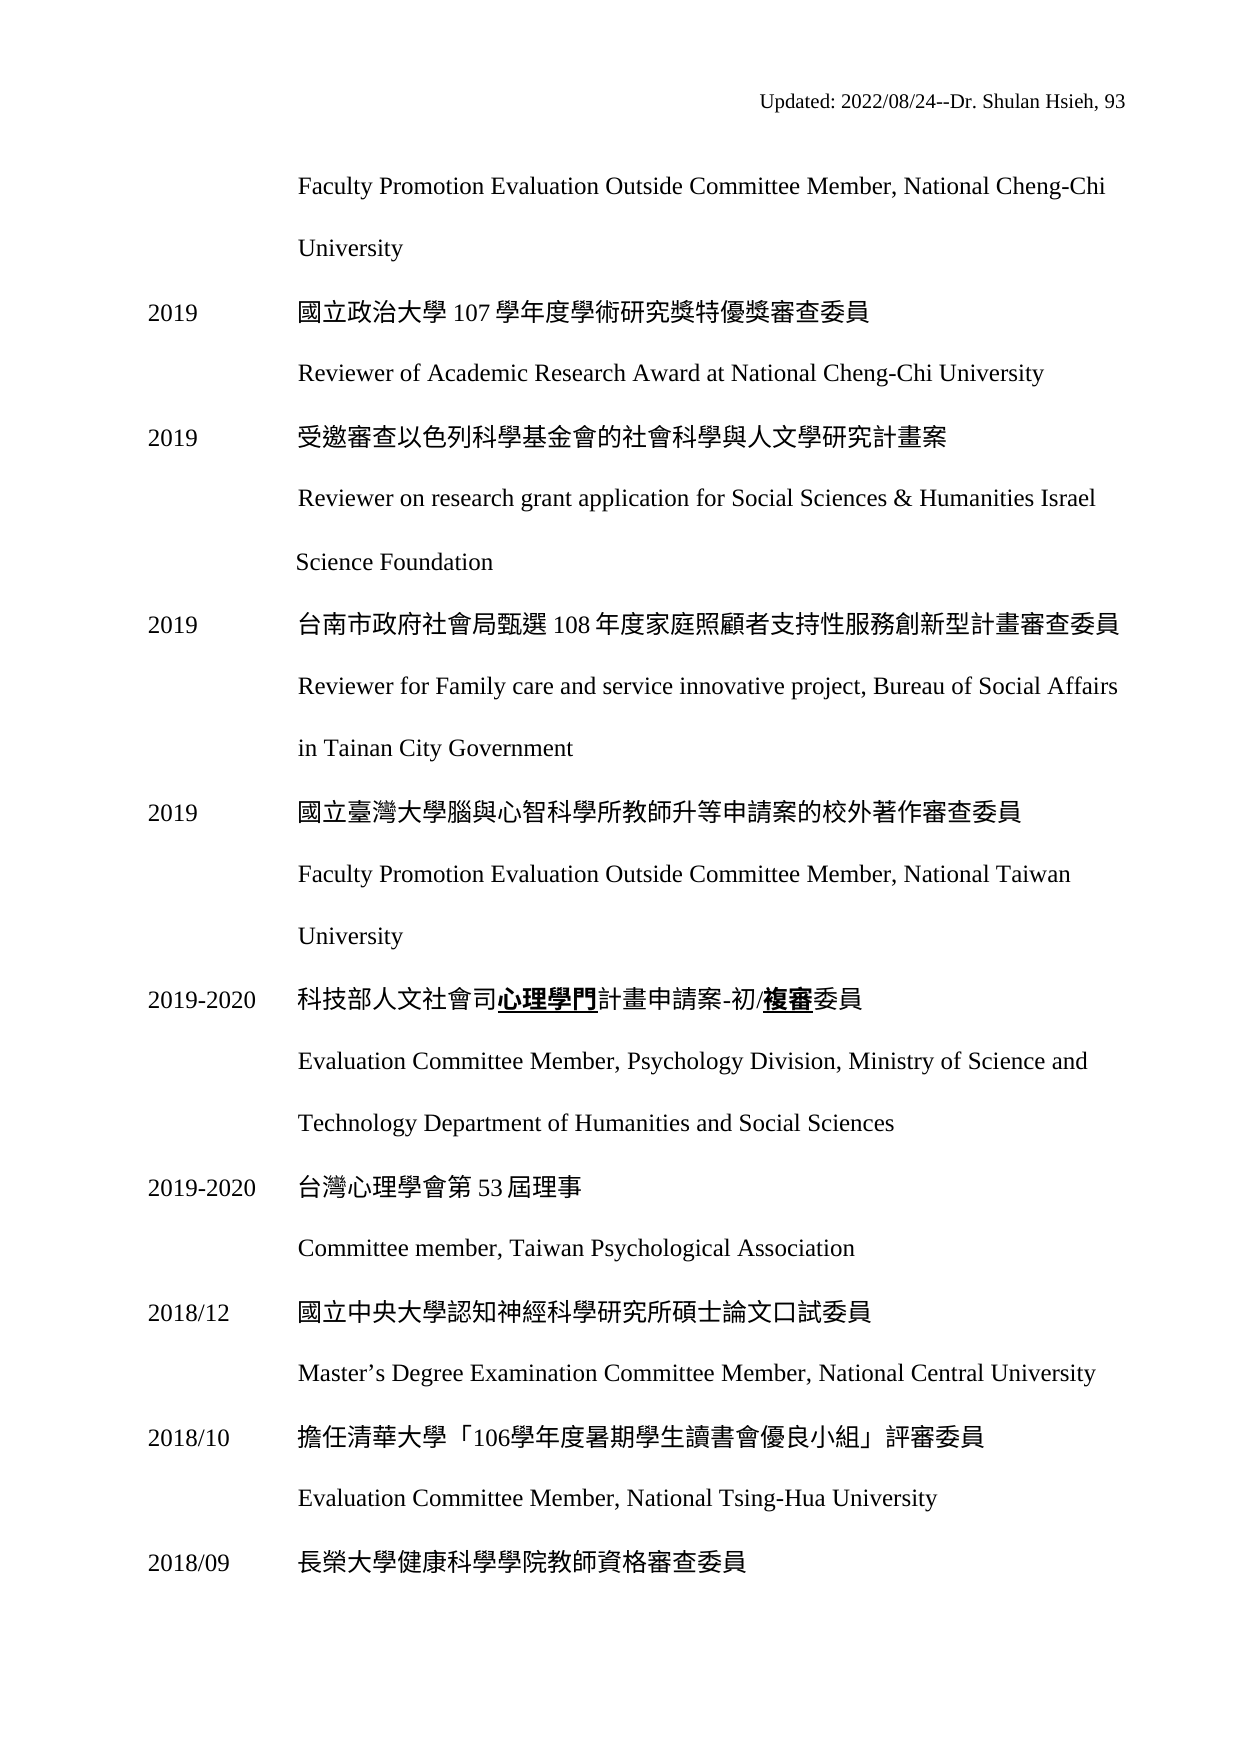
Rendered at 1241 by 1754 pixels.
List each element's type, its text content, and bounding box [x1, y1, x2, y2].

text Reviewer of Academic Research Award at National Cheng-Chi University [148, 331, 1125, 394]
text 2018/10 擔任清華大學「106學年度暑期學生讀書會優良小組」評審委員 [148, 1394, 1125, 1456]
text Master’s Degree Examination Committee Member, National Central University [148, 1331, 1125, 1394]
text Reviewer on research grant application for Social Sciences & Humanities Israel Science Foundation [295, 456, 1125, 581]
text 2018/12 國立中央大學認知神經科學研究所碩士論文口試委員 [148, 1269, 1125, 1331]
text 2019-2020 科技部人文社會司心理學門計畫申請案-初/複審委員 Evaluation Committee Member, Psychology Division, Ministry of Science and Technology Department of Humanities and Social Sciences [148, 956, 1125, 1144]
text 2019-2020 台灣心理學會第53屆理事 Committee member, Taiwan Psychological Association [148, 1144, 1125, 1269]
text Evaluation Committee Member, National Tsing-Hua University [148, 1456, 1125, 1519]
text 2019 受邀審查以色列科學基金會的社會科學與人文學研究計畫案 [148, 394, 1125, 456]
text Faculty Promotion Evaluation Outside Committee Member, National Taiwan University [148, 831, 1125, 956]
text 2018/09 長榮大學健康科學學院教師資格審查委員 [148, 1519, 1125, 1581]
text 2019 國立政治大學107學年度學術研究獎特優獎審查委員 [148, 269, 1125, 331]
text 2019 台南市政府社會局甄選108年度家庭照顧者支持性服務創新型計畫審查委員 [148, 581, 1125, 644]
text Faculty Promotion Evaluation Outside Committee Member, National Cheng-Chi University [148, 144, 1125, 269]
text Reviewer for Family care and service innovative project, Bureau of Social Affairs in Tainan City Government [148, 644, 1125, 769]
text 2019 國立臺灣大學腦與心智科學所教師升等申請案的校外著作審查委員 [148, 769, 1125, 831]
